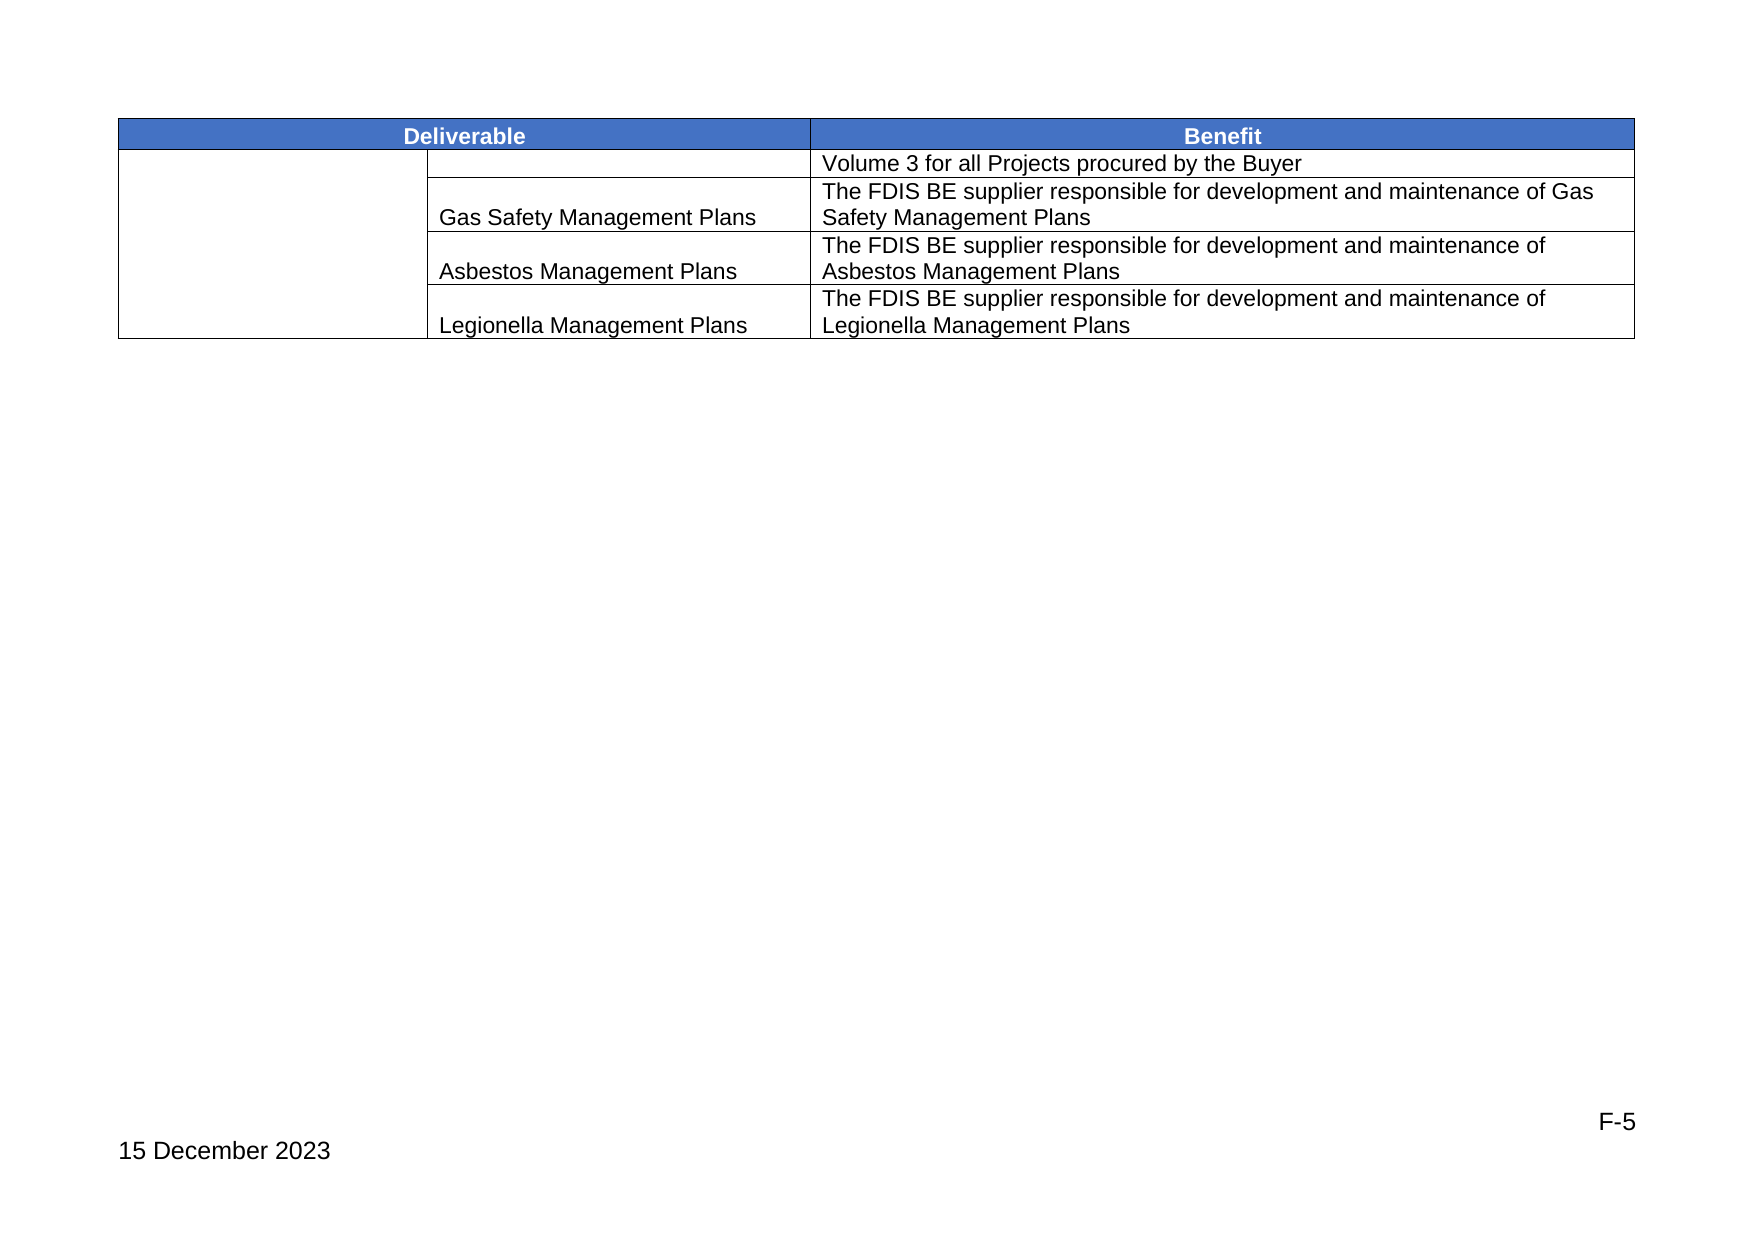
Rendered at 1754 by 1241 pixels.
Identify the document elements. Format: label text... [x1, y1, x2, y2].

table_cell The FDIS BE supplier responsible for development and maintenance of Gas Safety Management Plans [811, 178, 1634, 231]
table_cell Asbestos Management Plans [428, 232, 810, 284]
table_cell Volume 3 for all Projects procured by the Buyer [811, 150, 1634, 177]
table_cell [428, 150, 810, 177]
table_header Deliverable [119, 119, 810, 149]
table_cell The FDIS BE supplier responsible for development and maintenance of Asbestos Management Plans [811, 232, 1634, 284]
table_cell [119, 150, 427, 338]
table_cell Gas Safety Management Plans [428, 178, 810, 231]
table_cell Legionella Management Plans [428, 285, 810, 338]
table_cell The FDIS BE supplier responsible for development and maintenance of Legionella Management Plans [811, 285, 1634, 338]
table_header Benefit [811, 119, 1634, 149]
